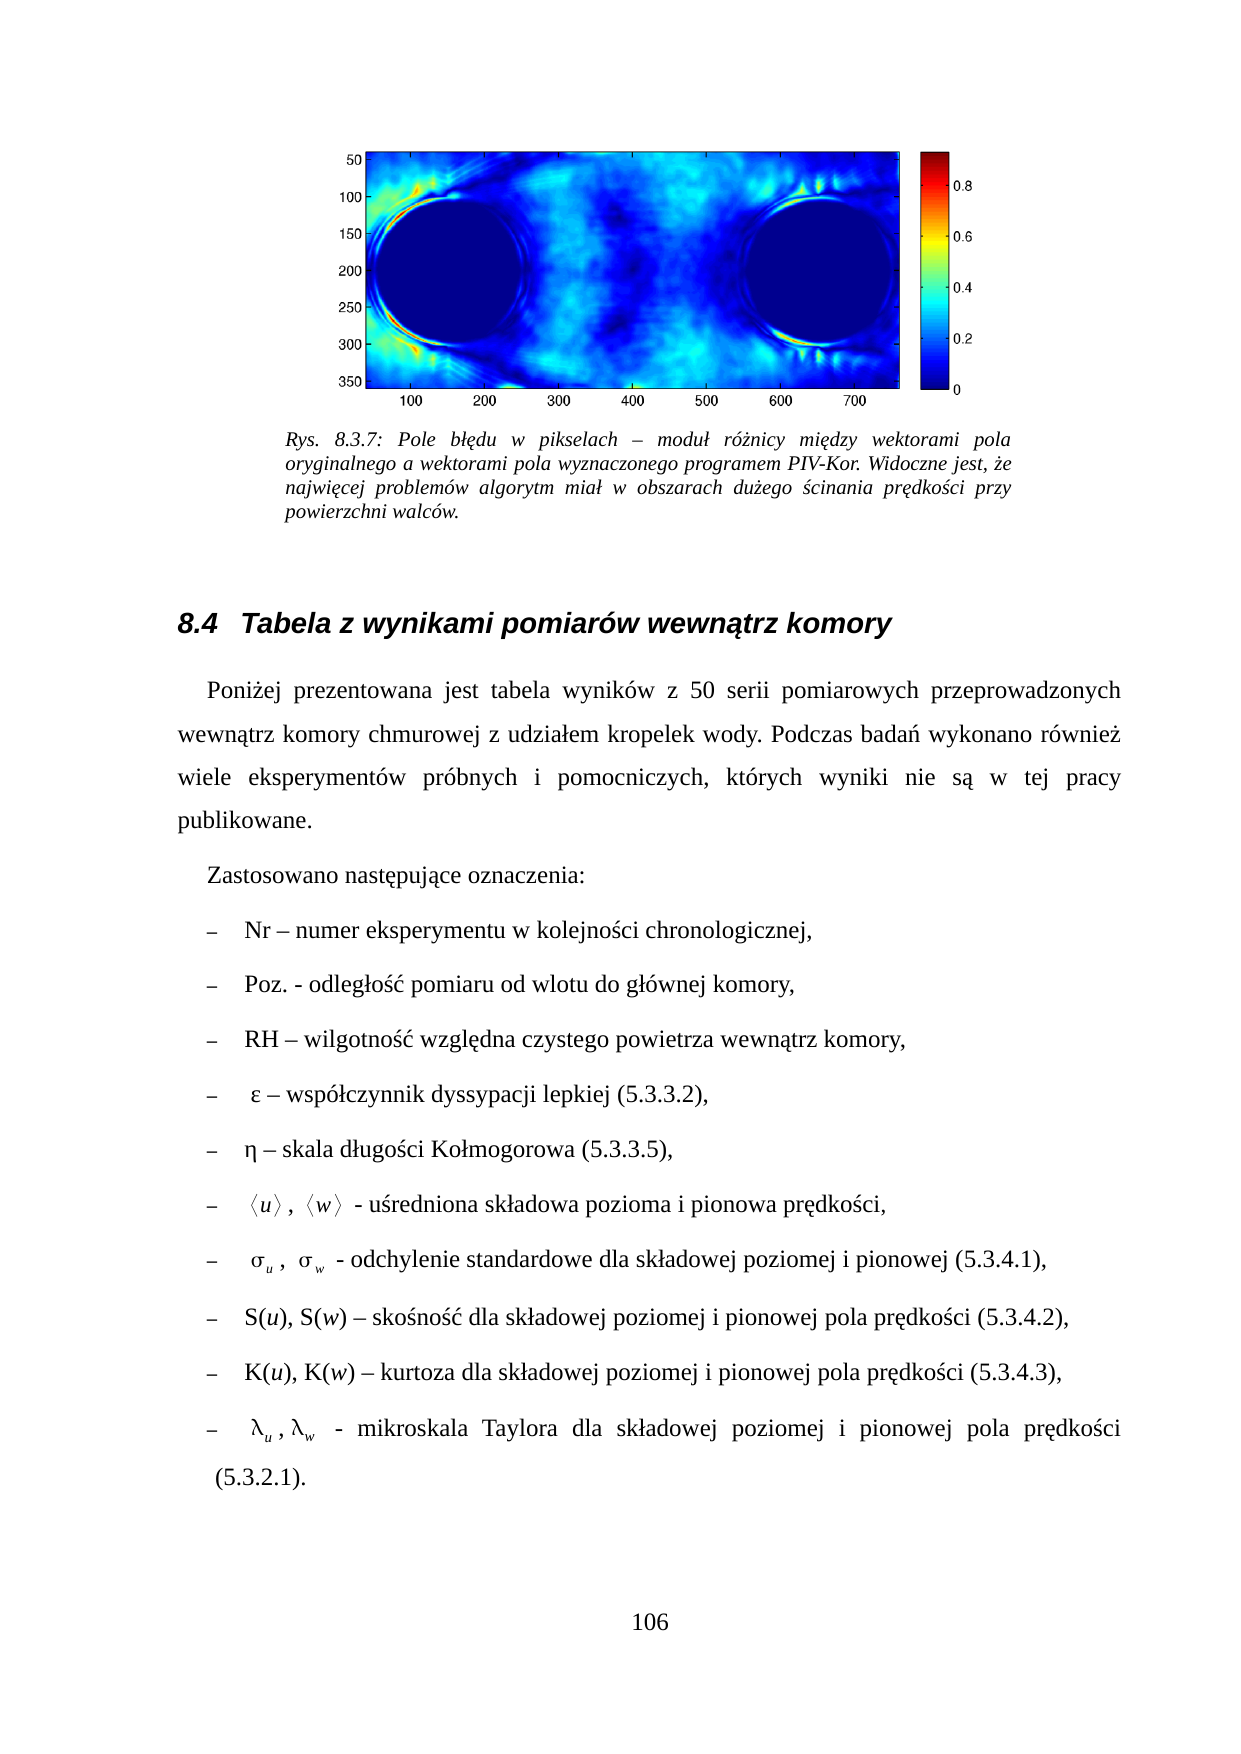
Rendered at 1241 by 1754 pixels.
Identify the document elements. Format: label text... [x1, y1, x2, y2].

text Poniżej prezentowana jest tabela wyników z 50 serii pomiarowych przeprowadzonych wewnątrz komory chmurowej z udziałem kropelek wody. Podczas badań wykonano również wiele eksperymentów próbnych i pomocniczych, których wyniki nie są w tej pracy publikowane. [177, 676, 1122, 834]
list ε – współczynnik dyssypacji lepkiej (5.3.3.2), [177, 1079, 1122, 1108]
list , - uśredniona składowa pozioma i pionowa prędkości, [177, 1189, 1122, 1218]
list K(u), K(w) – kurtoza dla składowej poziomej i pionowej pola prędkości (5.3.4.3), [177, 1357, 1122, 1385]
list Nr – numer eksperymentu w kolejności chronologicznej, [177, 915, 1122, 943]
list RH – wilgotność względna czystego powietrza wewnątrz komory, [177, 1024, 1122, 1053]
list S(u), S(w) – skośność dla składowej poziomej i pionowej pola prędkości (5.3.4.2), [177, 1302, 1122, 1331]
picture [310, 121, 989, 424]
text Zastosowano następujące oznaczenia: [177, 860, 1122, 888]
list , - mikroskala Taylora dla składowej poziomej i pionowej pola prędkości (5.3.2.1). [177, 1412, 1122, 1487]
list Poz. - odległość pomiaru od wlotu do głównej komory, [177, 969, 1122, 998]
list η – skala długości Kołmogorowa (5.3.3.5), [177, 1134, 1122, 1163]
text Rys. 8.3.7: Pole błędu w pikselach – moduł różnicy między wektorami pola oryginalnego a wektorami pola wyznaczonego programem PIV-Kor. Widoczne jest, że najwięcej problemów algorytm miał w obszarach dużego ścinania prędkości przy powierzchni walców. [285, 427, 1014, 523]
list , - odchylenie standardowe dla składowej poziomej i pionowej (5.3.4.1), [177, 1244, 1122, 1276]
subtitle Tabela z wynikami pomiarów wewnątrz komory [177, 606, 1122, 639]
